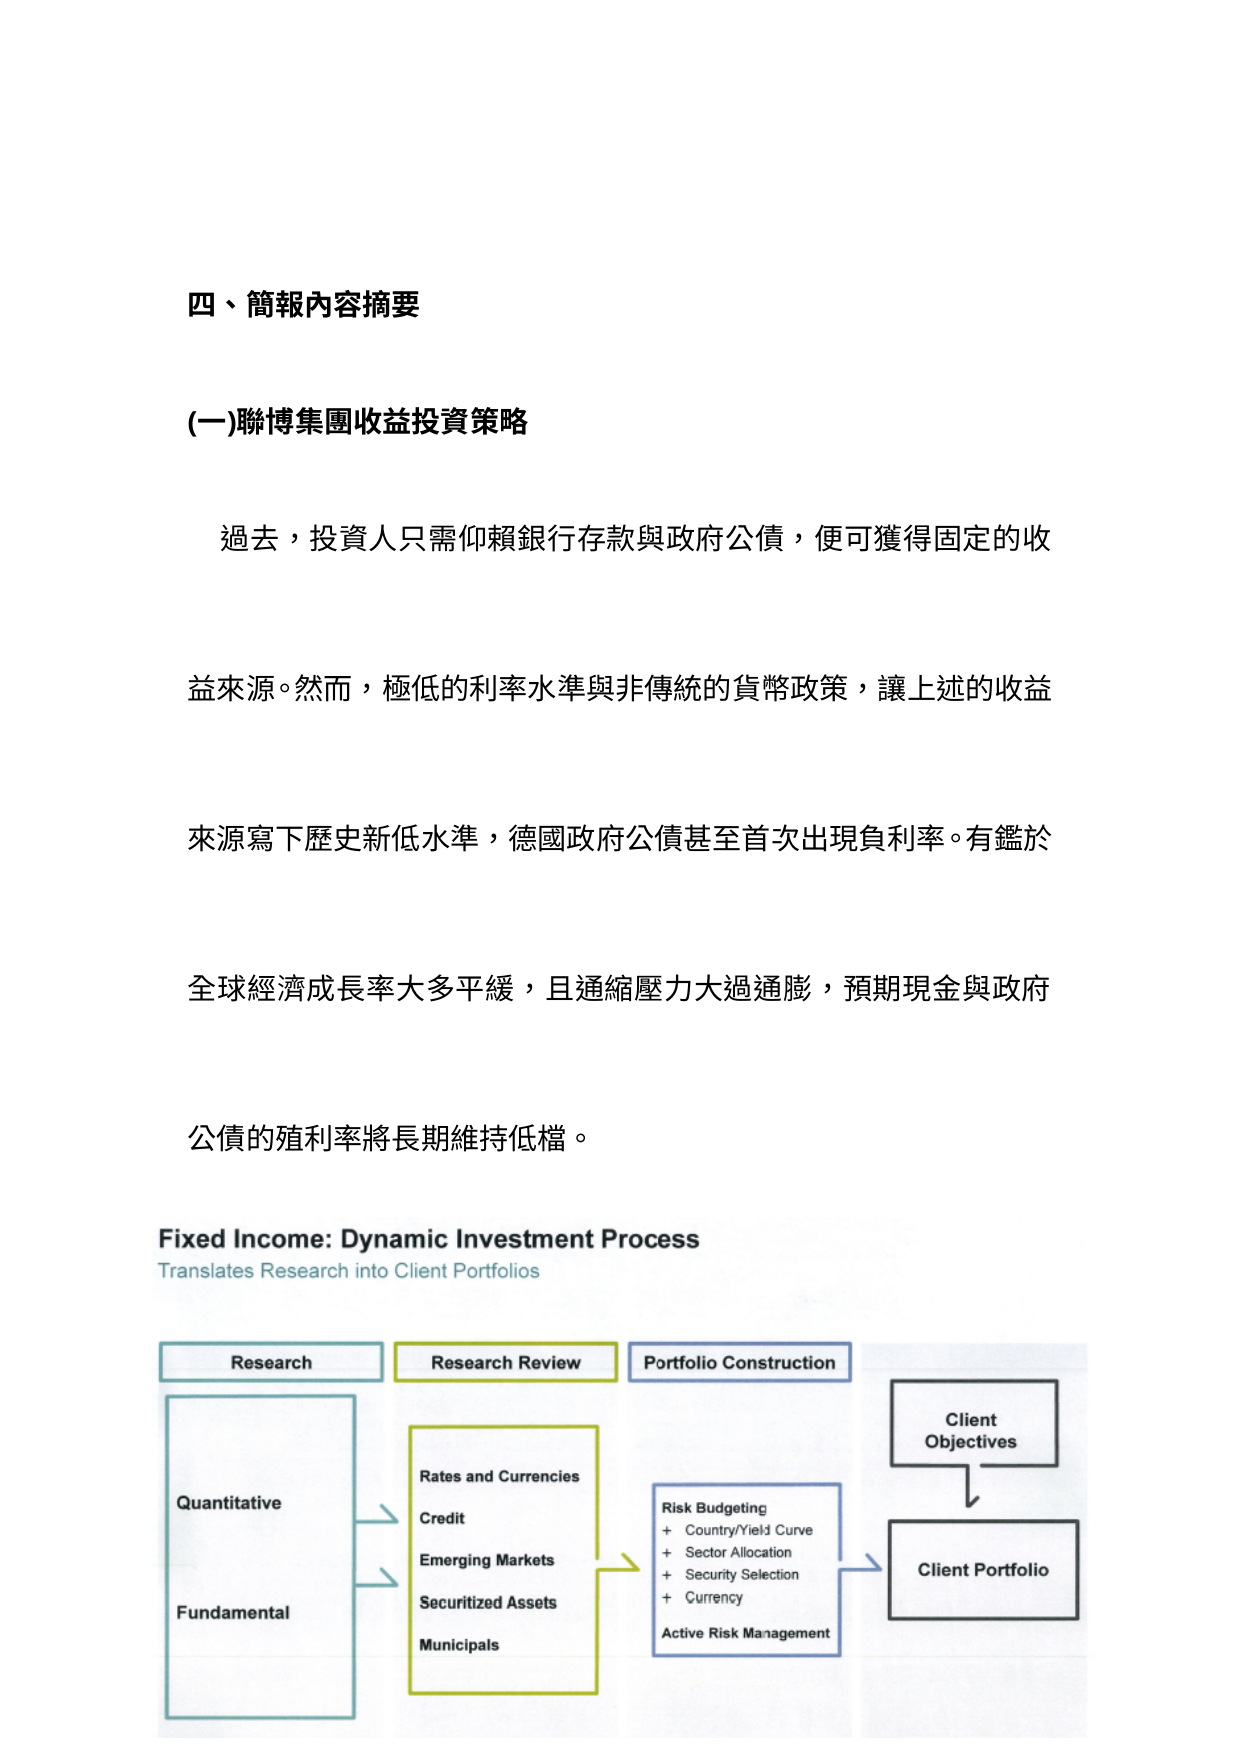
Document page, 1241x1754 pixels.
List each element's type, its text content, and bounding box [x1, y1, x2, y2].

text (一)聯博集團收益投資策略 [187, 382, 1053, 457]
text 過去，投資人只需仰賴銀行存款與政府公債，便可獲得固定的收益來源。然而，極低的利率水準與非傳統的貨幣政策，讓上述的收益來源寫下歷史新低水準，德國政府公債甚至首次出現負利率。有鑑於全球經濟成長率大多平緩，且通縮壓力大過通膨，預期現金與政府公債的殖利率將長期維持低檔。 [187, 499, 1053, 1174]
text 四、簡報內容摘要 [187, 265, 1053, 340]
